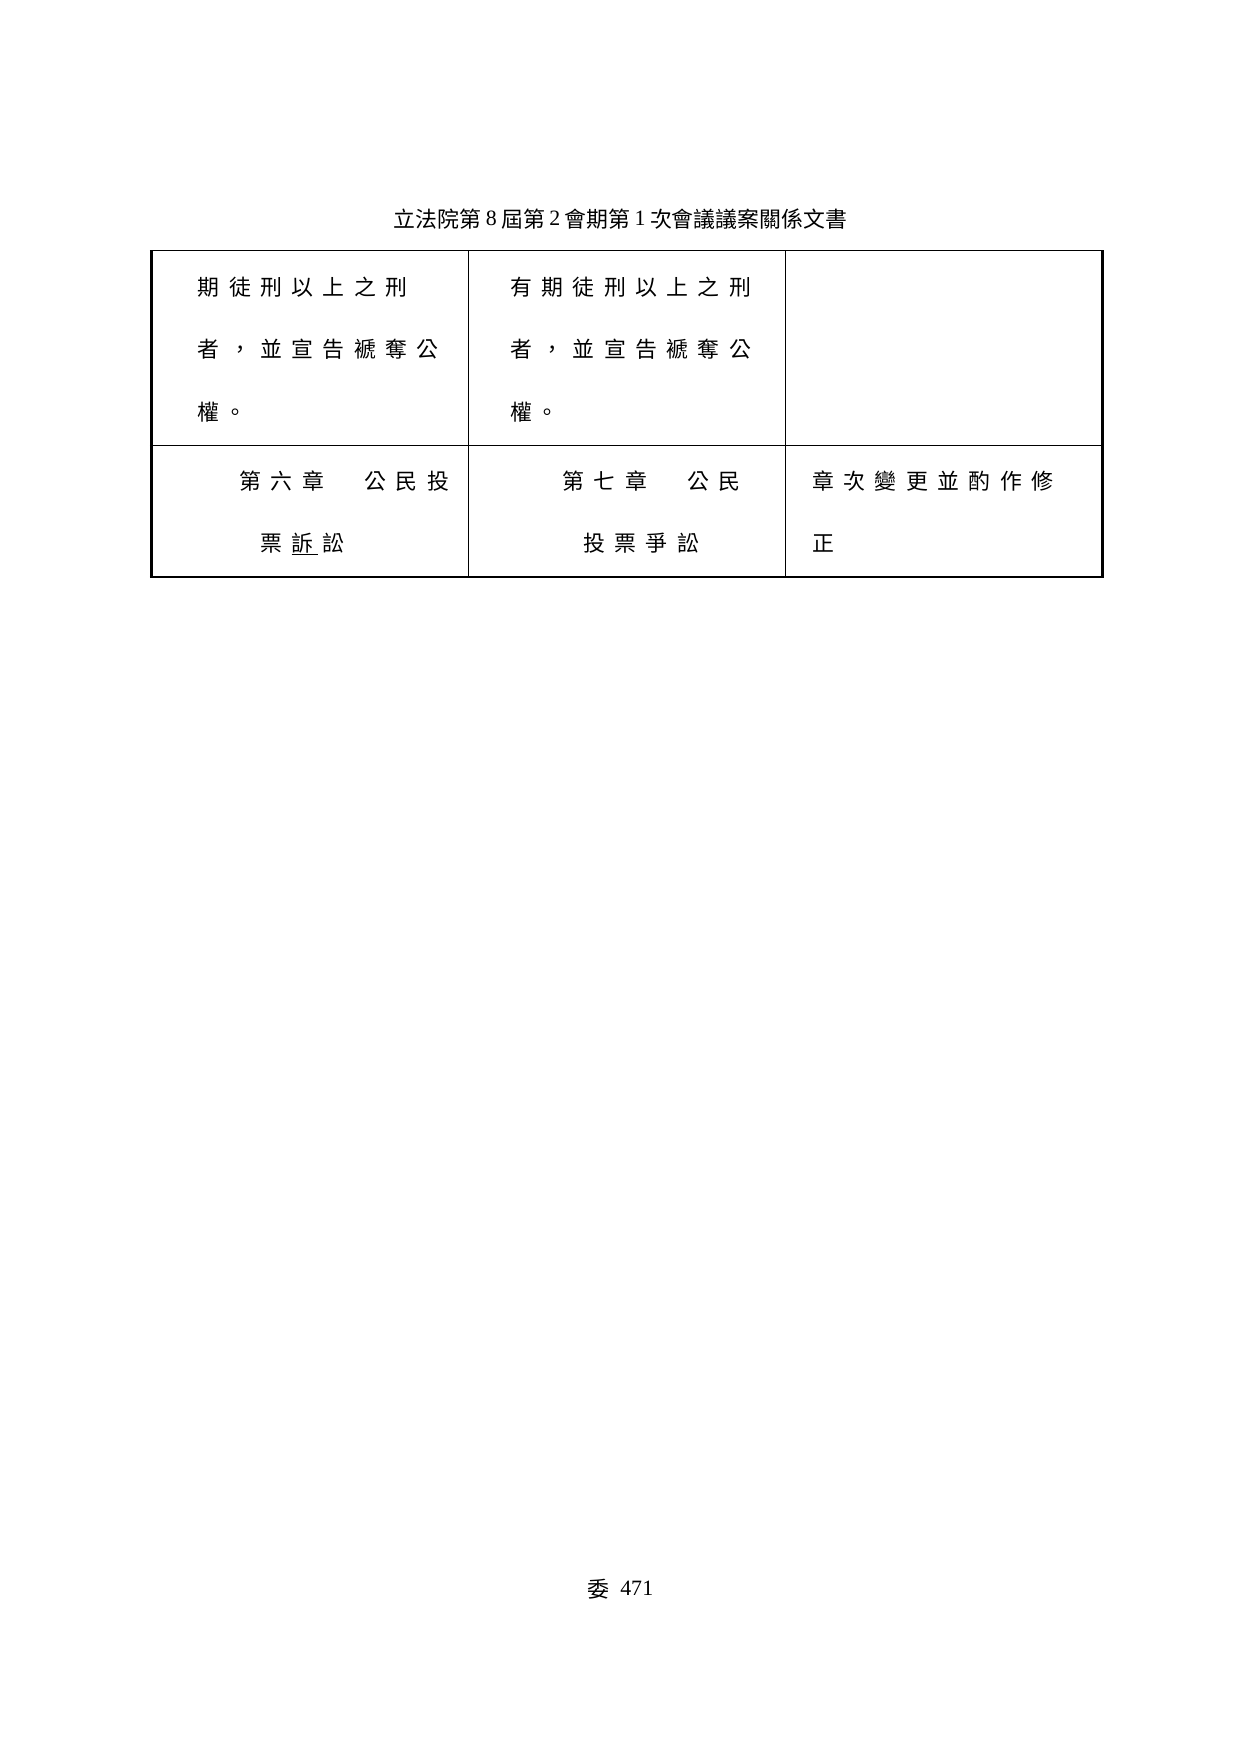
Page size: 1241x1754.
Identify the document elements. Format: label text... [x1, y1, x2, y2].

table_cell 第六章 公民投票訴訟 [153, 446, 468, 576]
table_cell 第七章 公民投票爭訟 [469, 446, 785, 576]
table_cell 期徒刑以上之刑者，並宣告褫奪公權。 [153, 251, 468, 444]
table_cell 有期徒刑以上之刑者，並宣告褫奪公權。 [469, 251, 785, 444]
table_cell 章次變更並酌作修正 [786, 446, 1101, 576]
table_cell [786, 251, 1101, 444]
